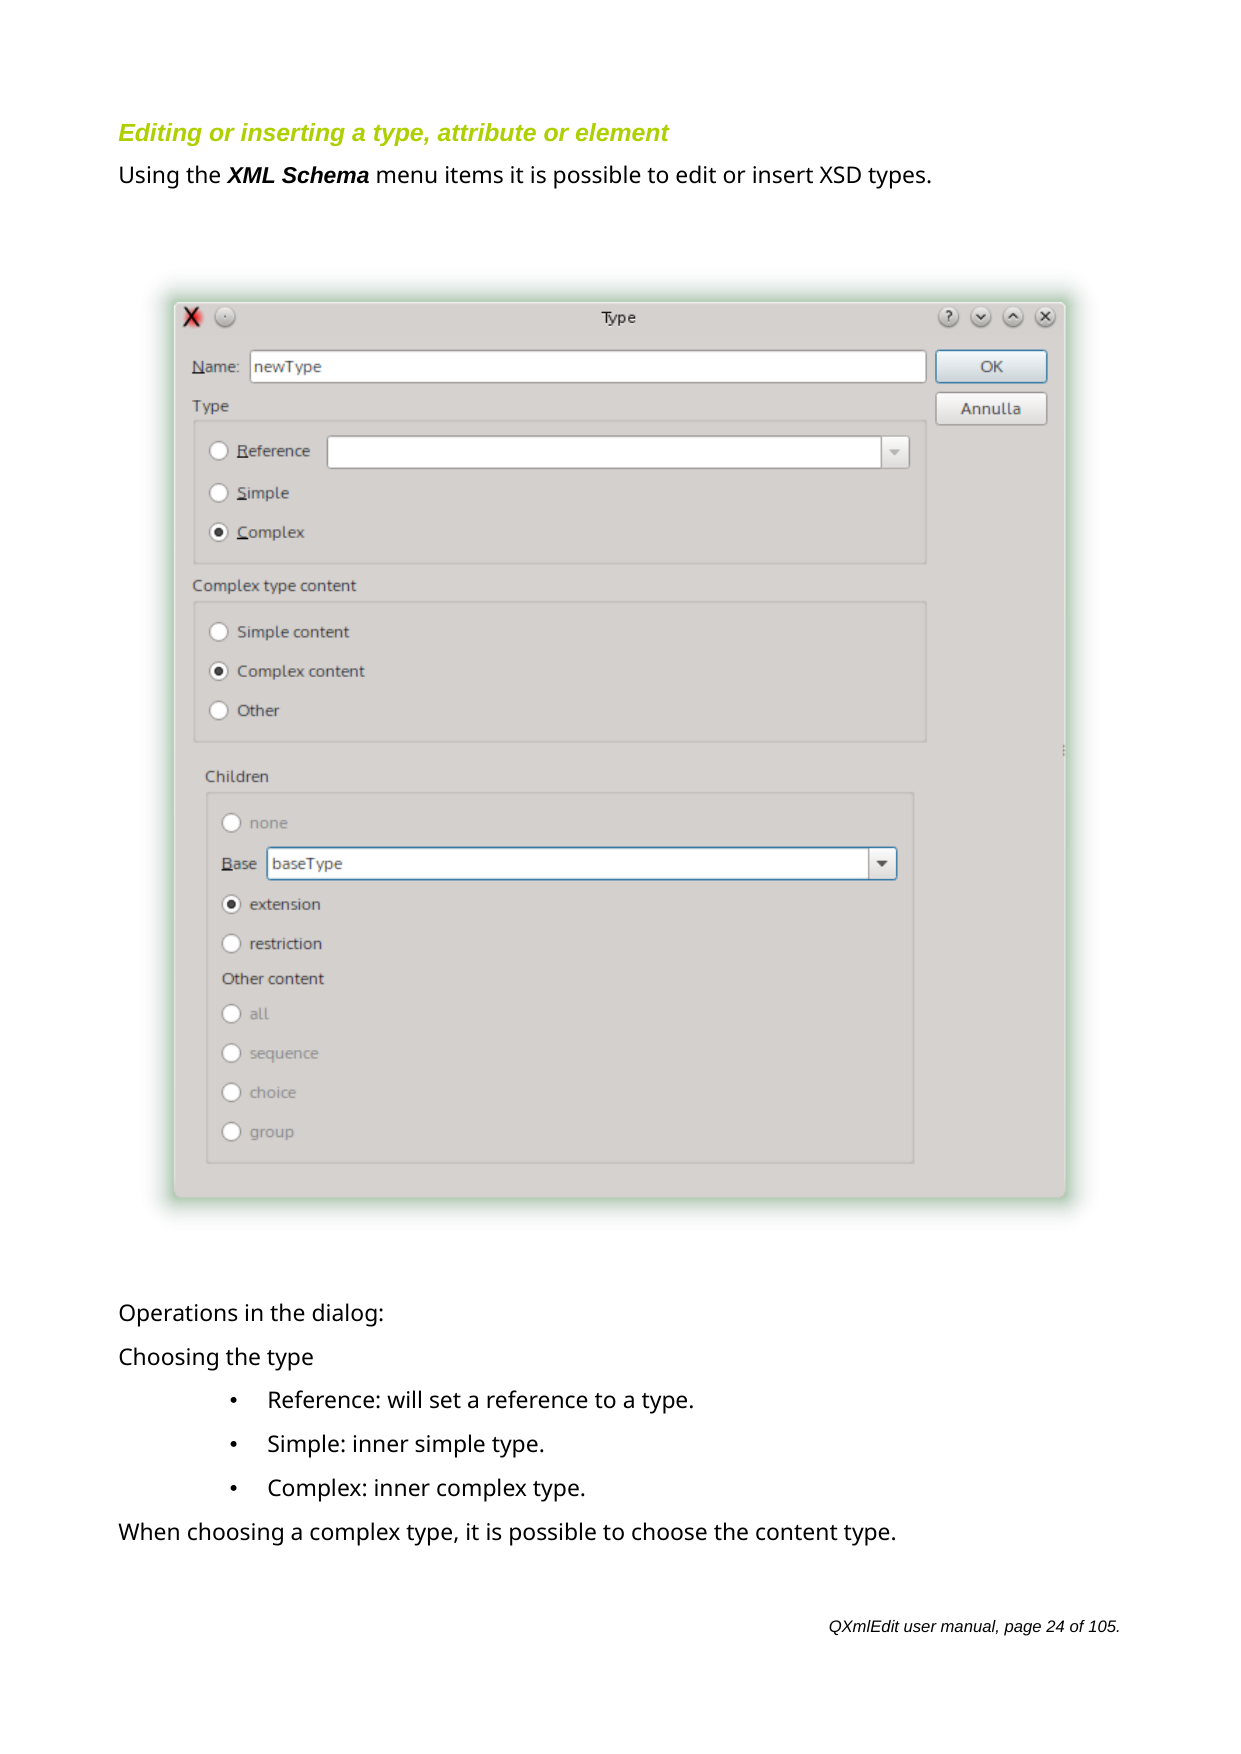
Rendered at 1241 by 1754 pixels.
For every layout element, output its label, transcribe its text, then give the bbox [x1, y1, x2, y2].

text Using the XML Schema menu items it is possible to edit or insert XSD types. [118, 159, 1122, 190]
list Reference: will set a reference to a type. [229, 1384, 1122, 1416]
picture [118, 246, 1122, 1254]
text When choosing a complex type, it is possible to choose the content type. [118, 1516, 1122, 1547]
text Choosing the type [118, 1341, 1122, 1372]
list Simple: inner simple type. [229, 1428, 1122, 1459]
list Complex: inner complex type. [229, 1472, 1122, 1503]
subtitle Editing or inserting a type, attribute or element [118, 118, 1122, 147]
text Operations in the dialog: [118, 1297, 1122, 1328]
